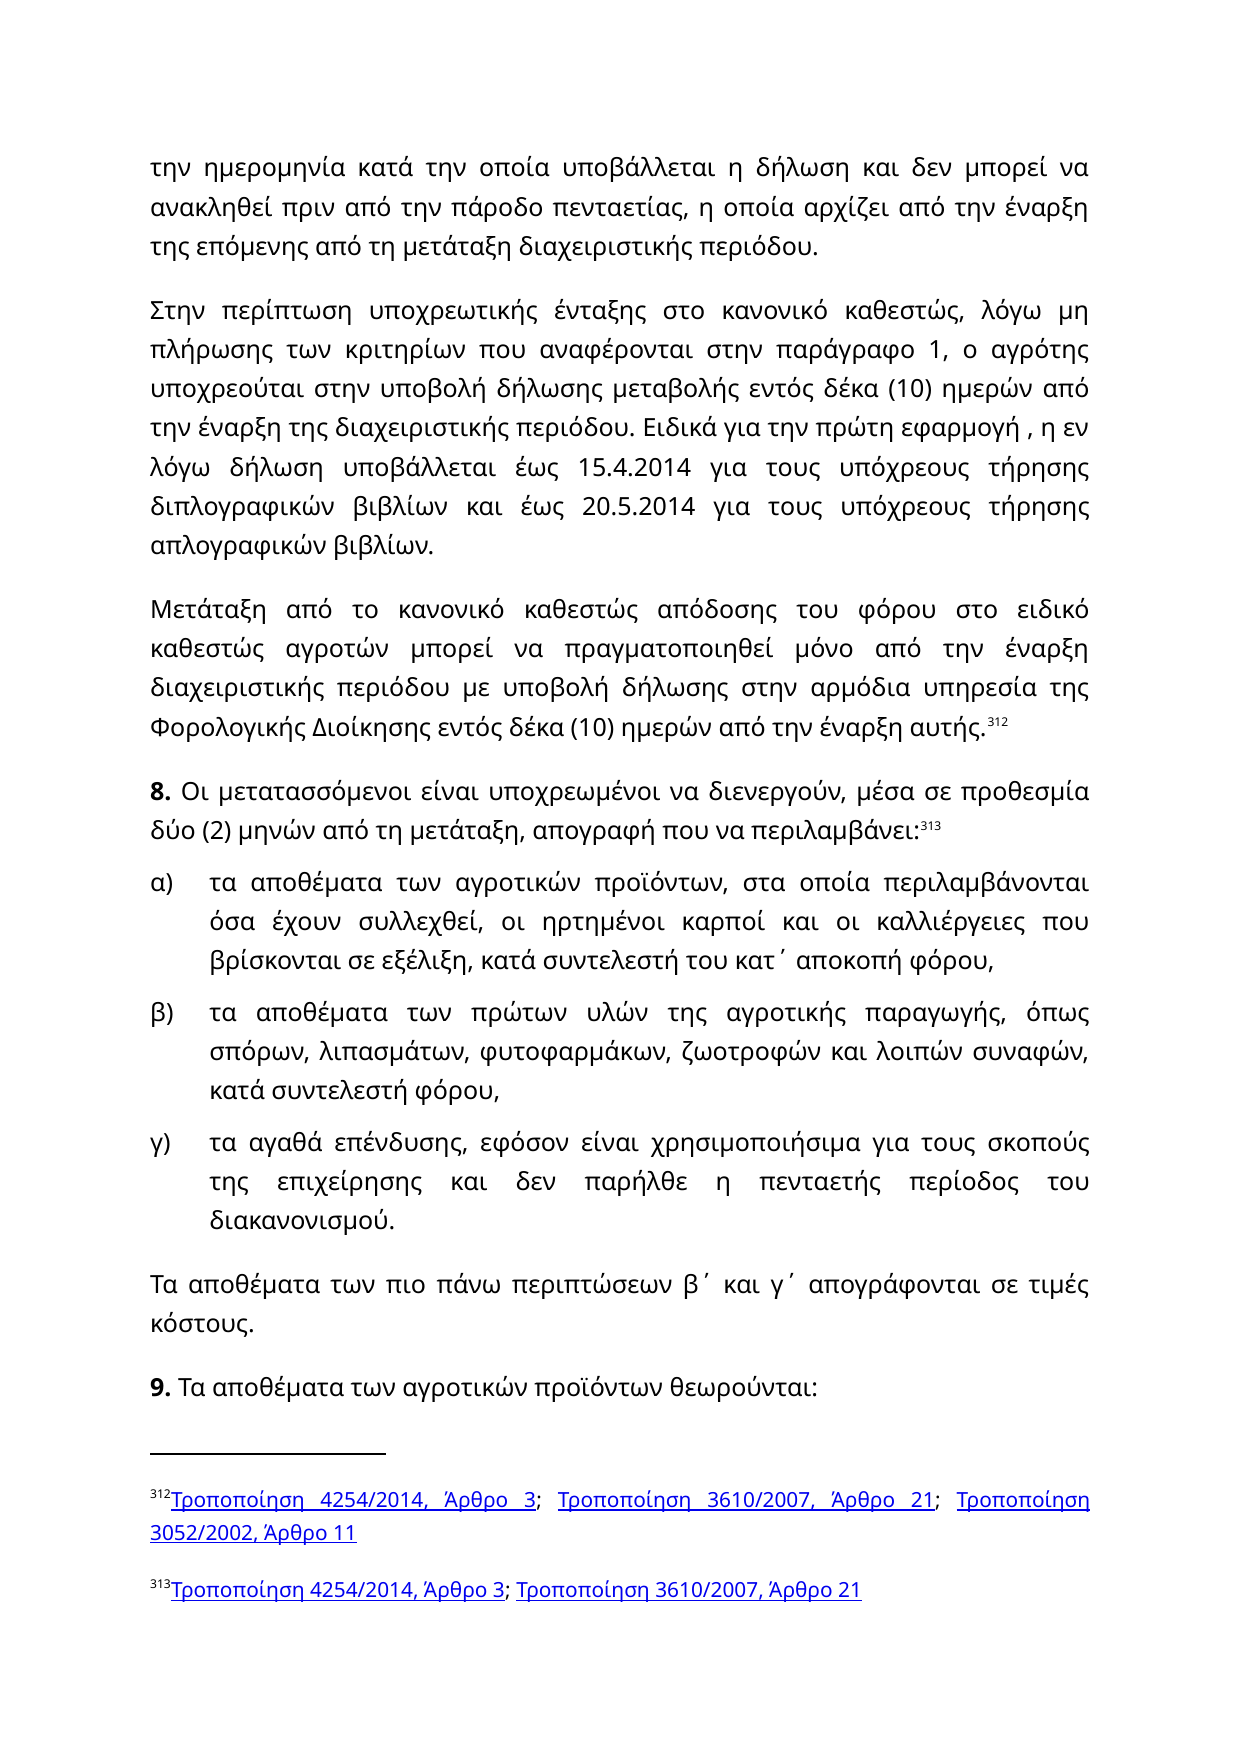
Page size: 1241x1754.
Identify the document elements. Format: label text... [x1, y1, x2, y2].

text την ημερομηνία κατά την οποία υποβάλλεται η δήλωση και δεν μπορεί να ανακληθεί πριν από την πάροδο πενταετίας, η οποία αρχίζει από την έναρξη της επόμενης από τη μετάταξη διαχειριστικής περιόδου. [150, 150, 1090, 262]
text Τροποποίηση 4254/2014, Άρθρο 3; Τροποποίηση 3610/2007, Άρθρο 21 [150, 1576, 1090, 1604]
text Τροποποίηση 4254/2014, Άρθρο 3; Τροποποίηση 3610/2007, Άρθρο 21; Τροποποίηση 3052/2002, Άρθρο 11 [150, 1485, 1090, 1546]
list α) τα αποθέματα των αγροτικών προϊόντων, στα οποία περιλαμβάνονται όσα έχουν συλλεχθεί, οι ηρτημένοι καρποί και οι καλλιέργειες που βρίσκονται σε εξέλιξη, κατά συντελεστή του κατ΄ αποκοπή φόρου, [150, 864, 1090, 977]
list γ) τα αγαθά επένδυσης, εφόσον είναι χρησιμοποιήσιμα για τους σκοπούς της επιχείρησης και δεν παρήλθε η πενταετής περίοδος του διακανονισμού. [150, 1124, 1090, 1237]
text 9. Τα αποθέματα των αγροτικών προϊόντων θεωρούνται: [150, 1370, 1090, 1404]
text Στην περίπτωση υποχρεωτικής ένταξης στο κανονικό καθεστώς, λόγω μη πλήρωσης των κριτηρίων που αναφέρονται στην παράγραφο 1, ο αγρότης υποχρεούται στην υποβολή δήλωσης μεταβολής εντός δέκα (10) ημερών από την έναρξη της διαχειριστικής περιόδου. Ειδικά για την πρώτη εφαρμογή , η εν λόγω δήλωση υποβάλλεται έως 15.4.2014 για τους υπόχρεους τήρησης διπλογραφικών βιβλίων και έως 20.5.2014 για τους υπόχρεους τήρησης απλογραφικών βιβλίων. [150, 292, 1090, 562]
text Τα αποθέματα των πιο πάνω περιπτώσεων β΄ και γ΄ απογράφονται σε τιμές κόστους. [150, 1267, 1090, 1340]
text 8. Οι μετατασσόμενοι είναι υποχρεωμένοι να διενεργούν, μέσα σε προθεσμία δύο (2) μηνών από τη μετάταξη, απογραφή που να περιλαμβάνει: [150, 773, 1090, 847]
text Μετάταξη από το κανονικό καθεστώς απόδοσης του φόρου στο ειδικό καθεστώς αγροτών μπορεί να πραγματοποιηθεί μόνο από την έναρξη διαχειριστικής περιόδου με υποβολή δήλωσης στην αρμόδια υπηρεσία της Φορολογικής Διοίκησης εντός δέκα (10) ημερών από την έναρξη αυτής. [150, 592, 1090, 743]
list β) τα αποθέματα των πρώτων υλών της αγροτικής παραγωγής, όπως σπόρων, λιπασμάτων, φυτοφαρμάκων, ζωοτροφών και λοιπών συναφών, κατά συντελεστή φόρου, [150, 994, 1090, 1107]
